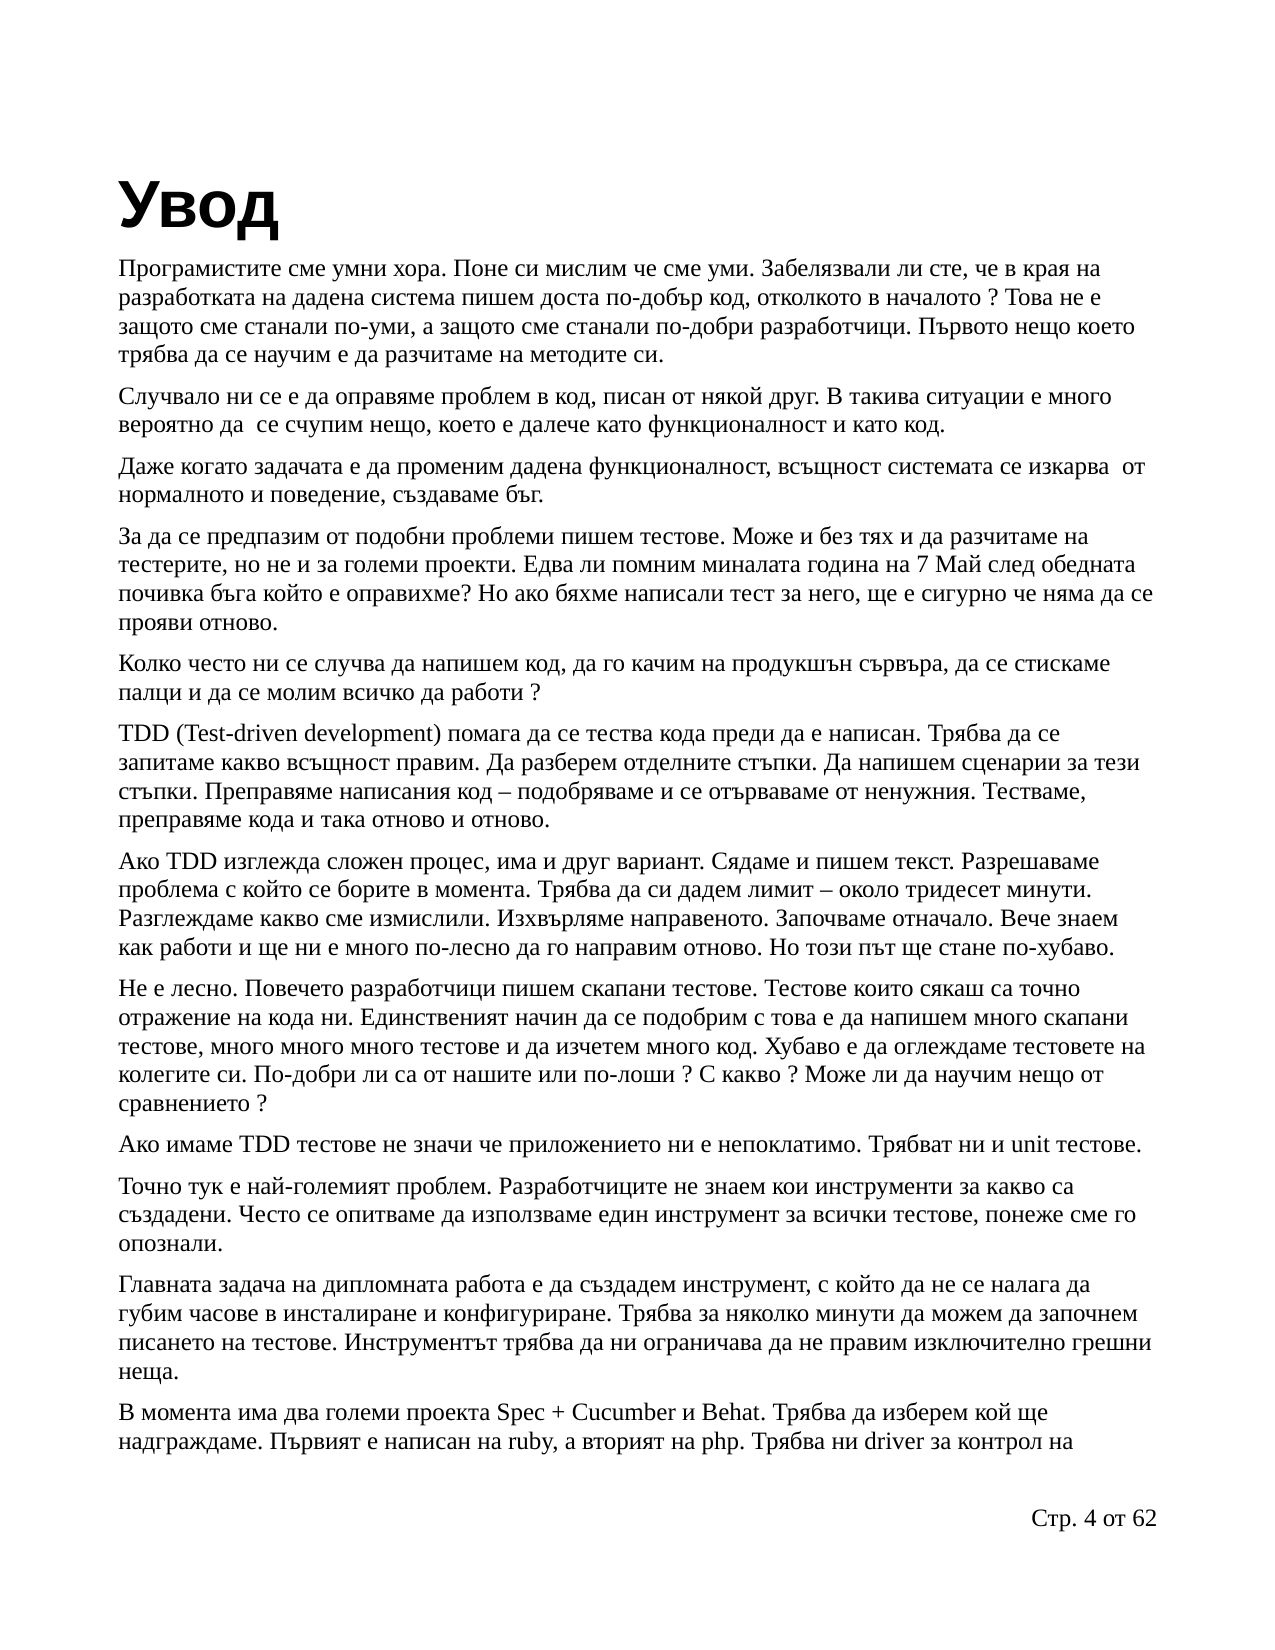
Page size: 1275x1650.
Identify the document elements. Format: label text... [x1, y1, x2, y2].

text Не е лесно. Повечето разработчици пишем скапани тестове. Тестове които сякаш са точно отражение на кода ни. Единственият начин да се подобрим с това е да напишем много скапани тестове, много много много тестове и да изчетем много код. Хубаво е да оглеждаме тестовете на колегите си. По-добри ли са от нашите или по-лоши ? С какво ? Може ли да научим нещо от сравнението ? [118, 973, 1157, 1117]
text Ако имаме TDD тестове не значи че приложението ни е непоклатимо. Трябват ни и unit тестове. [118, 1129, 1157, 1158]
text За да се предпазим от подобни проблеми пишем тестове. Може и без тях и да разчитаме на тестерите, но не и за големи проекти. Едва ли помним миналата година на 7 Май след обедната почивка бъга който е оправихме? Но ако бяхме написали тест за него, ще е сигурно че няма да се прояви отново. [118, 521, 1157, 636]
text Даже когато задачата е да променим дадена функционалност, всъщност системата се изкарва от нормалното и поведение, създаваме бъг. [118, 451, 1157, 508]
text Главната задача на дипломната работа е да създадем инструмент, с който да не се налага да губим часове в инсталиране и конфигуриране. Трябва за няколко минути да можем да започнем писането на тестове. Инструментът трябва да ни ограничава да не правим изключително грешни неща. [118, 1269, 1157, 1384]
text TDD (Test-driven development) помага да се тества кода преди да е написан. Трябва да се запитаме какво всъщност правим. Да разберем отделните стъпки. Да напишем сценарии за тези стъпки. Преправяме написания код – подобряваме и се отърваваме от ненужния. Тестваме, преправяме кода и така отново и отново. [118, 718, 1157, 833]
text В момента има два големи проекта Spec + Cucumber и Behat. Трябва да изберем кой ще надграждаме. Първият е написан на ruby, а вторият на php. Трябва ни driver за контрол на [118, 1397, 1157, 1454]
text Ако TDD изглежда сложен процес, има и друг вариант. Сядаме и пишем текст. Разрешаваме проблема с който се борите в момента. Трябва да си дадем лимит – около тридесет минути. Разглеждаме какво сме измислили. Изхвърляме направеното. Започваме отначало. Вече знаем как работи и ще ни е много по-лесно да го направим отново. Но този път ще стане по-хубаво. [118, 846, 1157, 961]
text Програмистите сме умни хора. Поне си мислим че сме уми. Забелязвали ли сте, че в края на разработката на дадена система пишем доста по-добър код, отколкото в началото ? Това не е защото сме станали по-уми, а защото сме станали по-добри разработчици. Първото нещо което трябва да се научим е да разчитаме на методите си. [118, 253, 1157, 368]
text Точно тук е най-големият проблем. Разработчиците не знаем кои инструменти за какво са създадени. Често се опитваме да използваме един инструмент за всички тестове, понеже сме го опознали. [118, 1171, 1157, 1257]
text Случвало ни се е да оправяме проблем в код, писан от някой друг. В такива ситуации е много вероятно да се счупим нещо, което е далече като функционалност и като код. [118, 381, 1157, 438]
text Колко често ни се случва да напишем код, да го качим на продукшън сървъра, да се стискаме палци и да се молим всичко да работи ? [118, 648, 1157, 706]
subtitle Увод [118, 164, 1157, 241]
